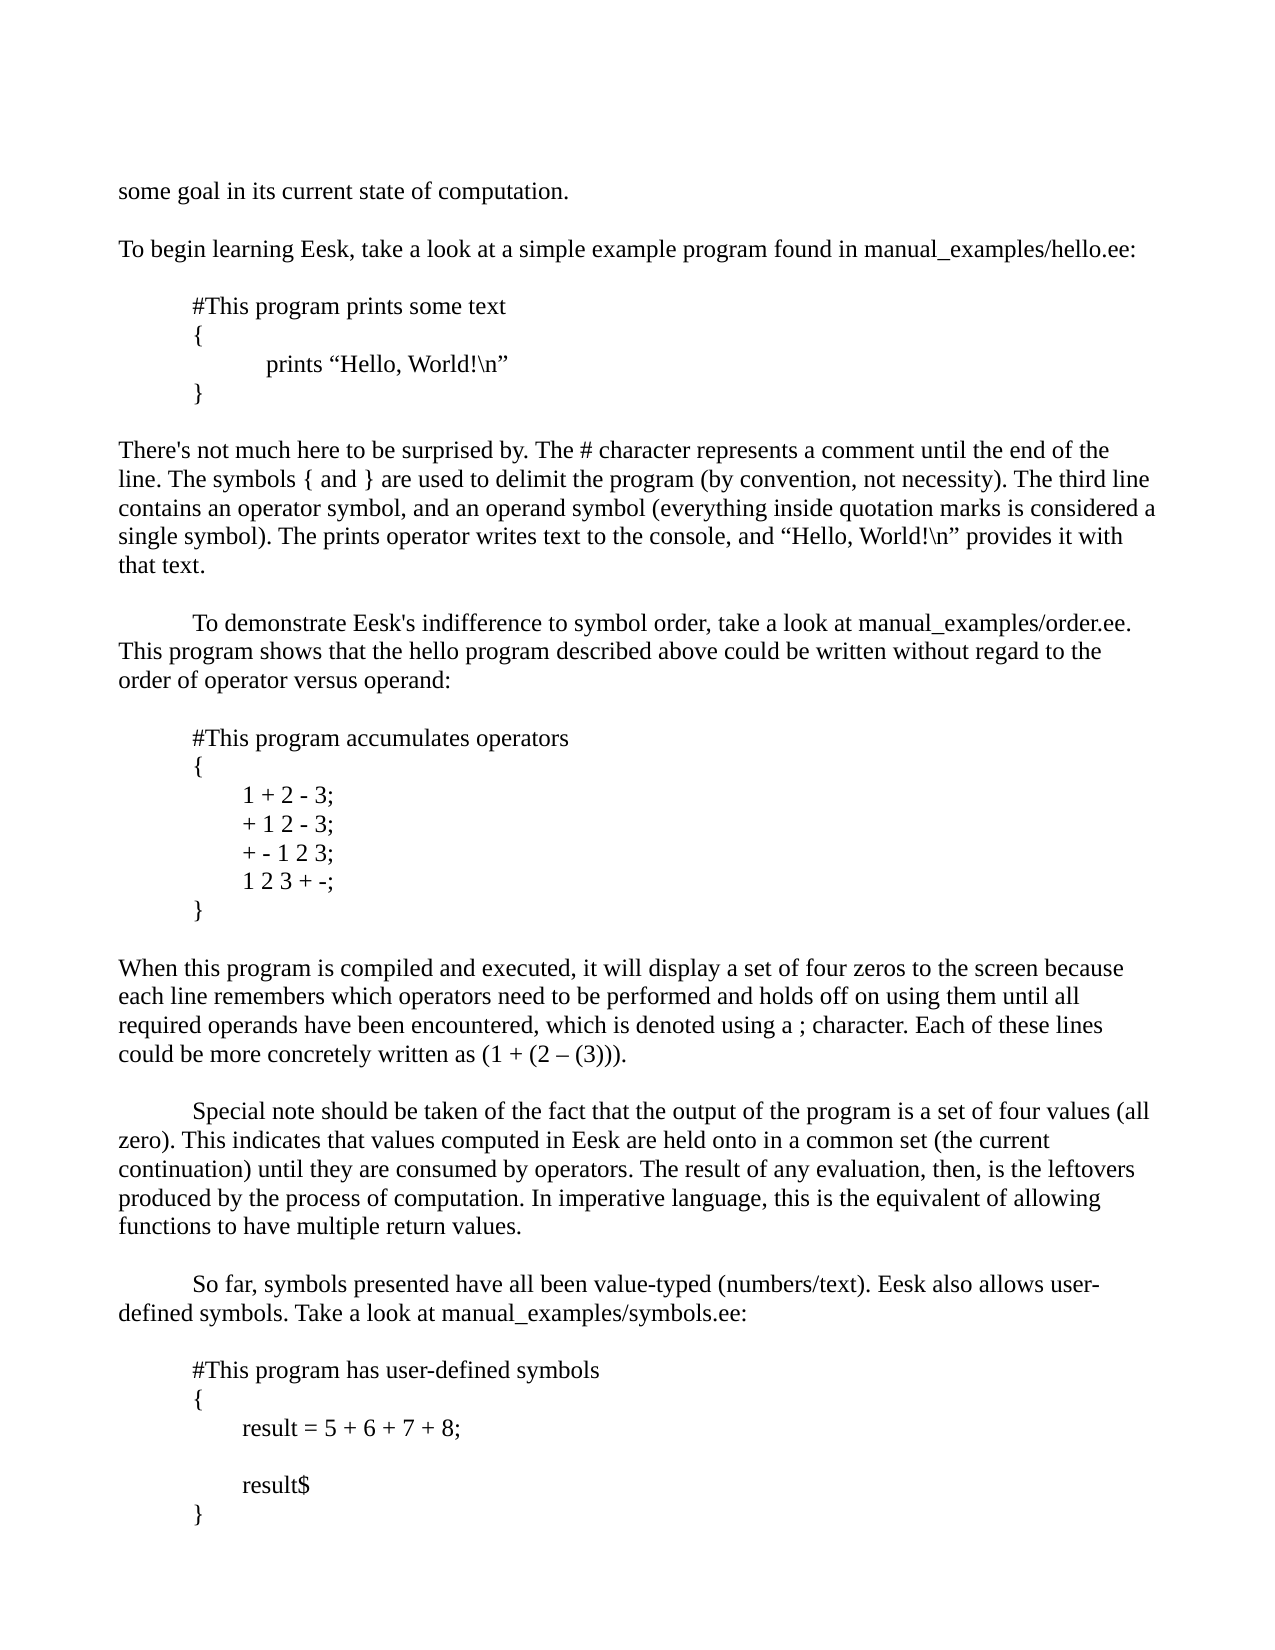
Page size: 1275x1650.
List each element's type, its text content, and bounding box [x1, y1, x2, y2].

text To begin learning Eesk, take a look at a simple example program found in manual_examples/hello.ee: [118, 234, 1157, 263]
text { [192, 1384, 1157, 1413]
text #This program prints some text [192, 291, 1157, 320]
text 1 + 2 - 3; [192, 780, 1157, 809]
text prints “Hello, World!\n” [192, 349, 1157, 378]
text To demonstrate Eesk's indifference to symbol order, take a look at manual_examples/order.ee. This program shows that the hello program described above could be written without regard to the order of operator versus operand: [118, 608, 1157, 694]
text + - 1 2 3; [192, 838, 1157, 866]
text result = 5 + 6 + 7 + 8; [192, 1413, 1157, 1441]
text #This program accumulates operators [192, 723, 1157, 751]
text } [192, 378, 1157, 406]
text } [192, 1499, 1157, 1528]
text There's not much here to be surprised by. The # character represents a comment until the end of the line. The symbols { and } are used to delimit the program (by convention, not necessity). The third line contains an operator symbol, and an operand symbol (everything inside quotation marks is considered a single symbol). The prints operator writes text to the console, and “Hello, World!\n” provides it with that text. [118, 435, 1157, 579]
text some goal in its current state of computation. [118, 176, 1157, 205]
text } [192, 895, 1157, 924]
text #This program has user-defined symbols [192, 1355, 1157, 1384]
text { [192, 751, 1157, 780]
text When this program is compiled and executed, it will display a set of four zeros to the screen because each line remembers which operators need to be performed and holds off on using them until all required operands have been encountered, which is denoted using a ; character. Each of these lines could be more concretely written as (1 + (2 – (3))). [118, 953, 1157, 1068]
text { [192, 320, 1157, 349]
text result$ [192, 1470, 1157, 1499]
text + 1 2 - 3; [192, 809, 1157, 838]
text Special note should be taken of the fact that the output of the program is a set of four values (all zero). This indicates that values computed in Eesk are held onto in a common set (the current continuation) until they are consumed by operators. The result of any evaluation, then, is the leftovers produced by the process of computation. In imperative language, this is the equivalent of allowing functions to have multiple return values. [118, 1096, 1157, 1240]
text So far, symbols presented have all been value-typed (numbers/text). Eesk also allows user-defined symbols. Take a look at manual_examples/symbols.ee: [118, 1269, 1157, 1326]
text 1 2 3 + -; [192, 866, 1157, 895]
